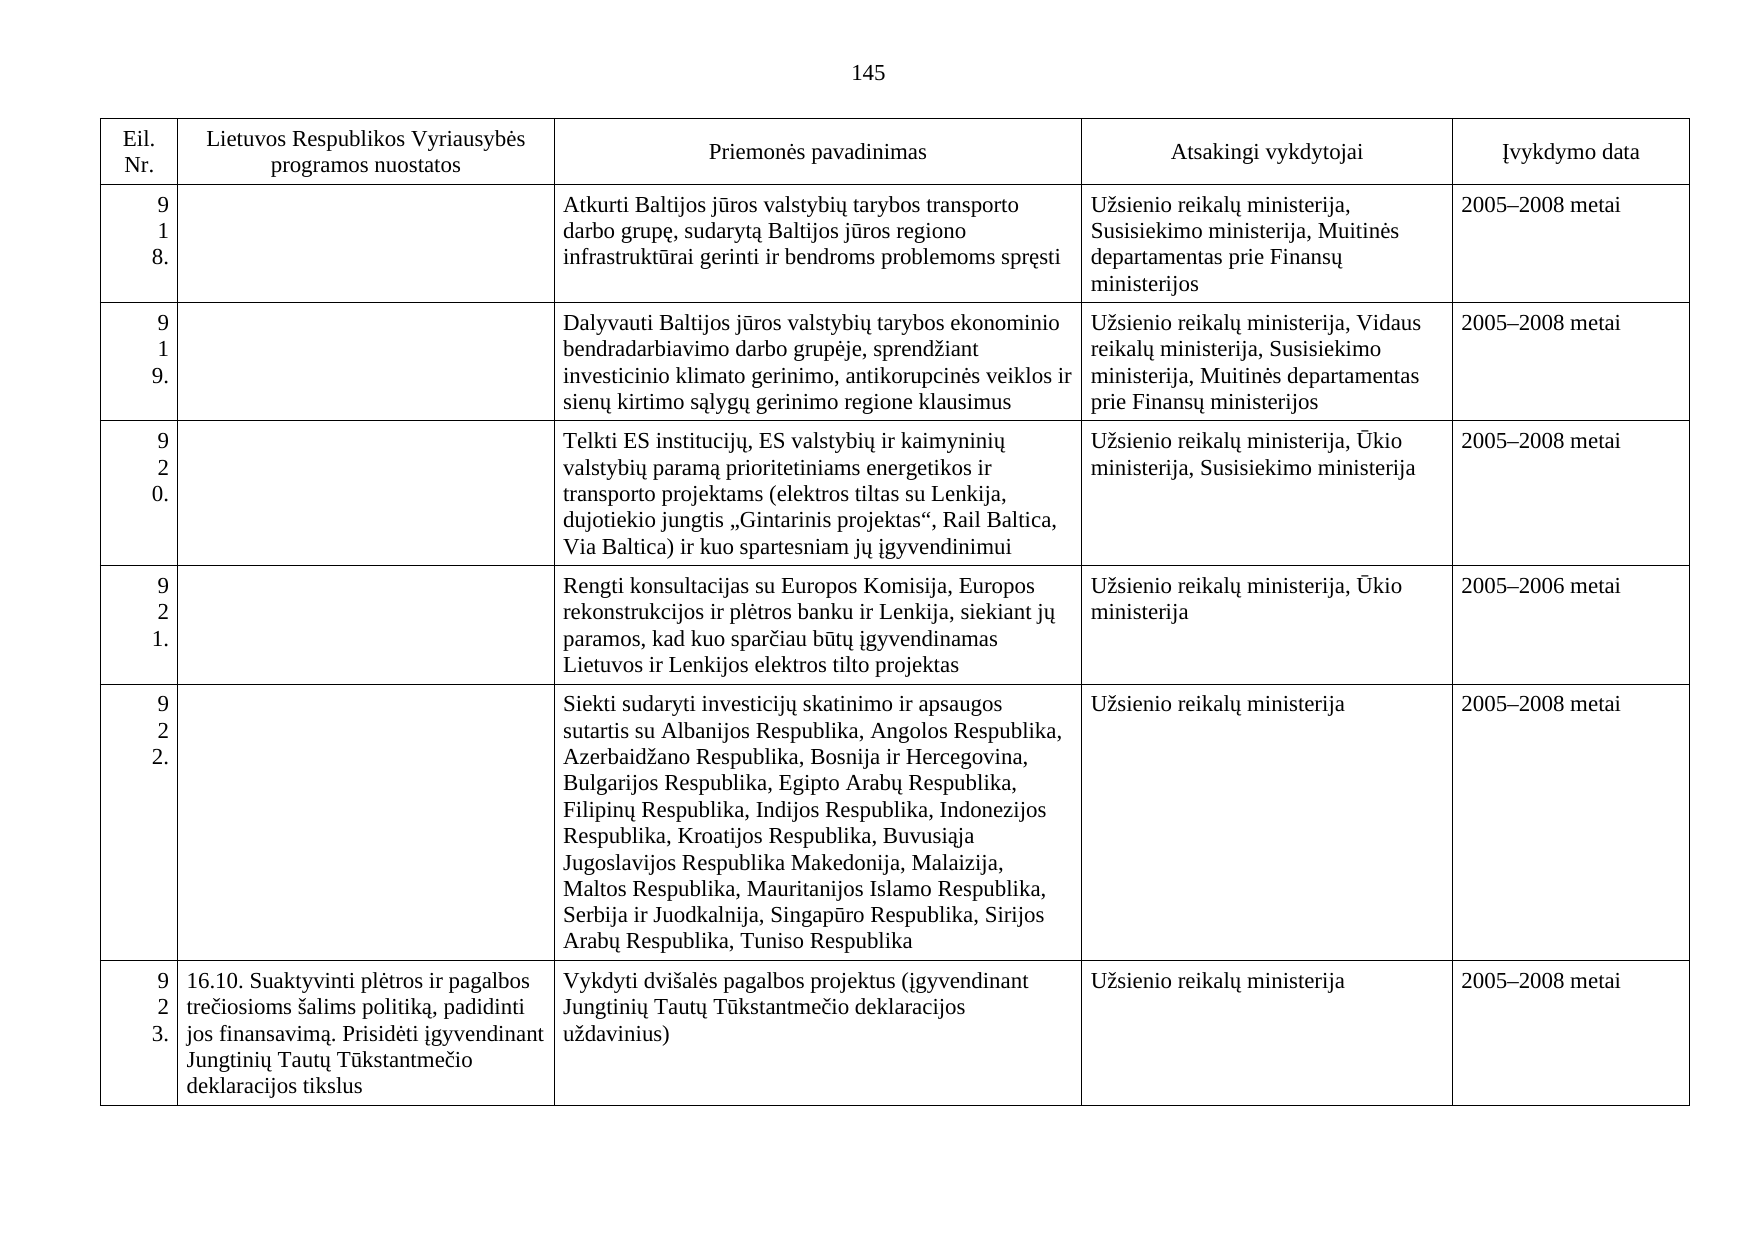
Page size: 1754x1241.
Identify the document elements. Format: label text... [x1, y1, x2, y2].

table_cell Vykdyti dvišalės pagalbos projektus (įgyvendinant Jungtinių Tautų Tūkstantmečio deklaracijos uždavinius) [555, 961, 1081, 1104]
table_cell [178, 566, 554, 683]
table_cell [101, 566, 177, 683]
table_cell [178, 185, 554, 302]
table_cell [178, 685, 554, 960]
table_cell Siekti sudaryti investicijų skatinimo ir apsaugos sutartis su Albanijos Respublika, Angolos Respublika, Azerbaidžano Respublika, Bosnija ir Hercegovina, Bulgarijos Respublika, Egipto Arabų Respublika, Filipinų Respublika, Indijos Respublika, Indonezijos Respublika, Kroatijos Respublika, Buvusiąja Jugoslavijos Respublika Makedonija, Malaizija, Maltos Respublika, Mauritanijos Islamo Respublika, Serbija ir Juodkalnija, Singapūro Respublika, Sirijos Arabų Respublika, Tuniso Respublika [555, 685, 1081, 960]
table_cell Rengti konsultacijas su Europos Komisija, Europos rekonstrukcijos ir plėtros banku ir Lenkija, siekiant jų paramos, kad kuo sparčiau būtų įgyvendinamas Lietuvos ir Lenkijos elektros tilto projektas [555, 566, 1081, 683]
table_cell Telkti ES institucijų, ES valstybių ir kaimyninių valstybių paramą prioritetiniams energetikos ir transporto projektams (elektros tiltas su Lenkija, dujotiekio jungtis „Gintarinis projektas“, Rail Baltica, Via Baltica) ir kuo spartesniam jų įgyvendinimui [555, 421, 1081, 565]
table_cell [178, 421, 554, 565]
table_cell 2005–2008 metai [1453, 421, 1689, 565]
table_cell [101, 185, 177, 302]
table_cell Užsienio reikalų ministerija, Ūkio ministerija [1082, 566, 1452, 683]
table_cell [178, 303, 554, 420]
table_cell 2005–2008 metai [1453, 185, 1689, 302]
table_cell [101, 421, 177, 565]
table_cell Atkurti Baltijos jūros valstybių tarybos transporto darbo grupę, sudarytą Baltijos jūros regiono infrastruktūrai gerinti ir bendroms problemoms spręsti [555, 185, 1081, 302]
table_cell [101, 961, 177, 1104]
table_header Lietuvos Respublikos Vyriausybės programos nuostatos [178, 119, 554, 184]
table_cell [101, 303, 177, 420]
table_cell Dalyvauti Baltijos jūros valstybių tarybos ekonominio bendradarbiavimo darbo grupėje, sprendžiant investicinio klimato gerinimo, antikorupcinės veiklos ir sienų kirtimo sąlygų gerinimo regione klausimus [555, 303, 1081, 420]
table_cell Užsienio reikalų ministerija [1082, 961, 1452, 1104]
table_header Atsakingi vykdytojai [1082, 119, 1452, 184]
table_cell Užsienio reikalų ministerija [1082, 685, 1452, 960]
table_cell 16.10. Suaktyvinti plėtros ir pagalbos trečiosioms šalims politiką, padidinti jos finansavimą. Prisidėti įgyvendinant Jungtinių Tautų Tūkstantmečio deklaracijos tikslus [178, 961, 554, 1104]
table_cell 2005–2008 metai [1453, 685, 1689, 960]
table_cell [101, 685, 177, 960]
table_header Įvykdymo data [1453, 119, 1689, 184]
table_cell Užsienio reikalų ministerija, Susisiekimo ministerija, Muitinės departamentas prie Finansų ministerijos [1082, 185, 1452, 302]
table_header Eil. Nr. [101, 119, 177, 184]
table_cell 2005–2006 metai [1453, 566, 1689, 683]
table_cell 2005–2008 metai [1453, 303, 1689, 420]
table_cell Užsienio reikalų ministerija, Ūkio ministerija, Susisiekimo ministerija [1082, 421, 1452, 565]
table_header Priemonės pavadinimas [555, 119, 1081, 184]
table_cell Užsienio reikalų ministerija, Vidaus reikalų ministerija, Susisiekimo ministerija, Muitinės departamentas prie Finansų ministerijos [1082, 303, 1452, 420]
table_cell 2005–2008 metai [1453, 961, 1689, 1104]
